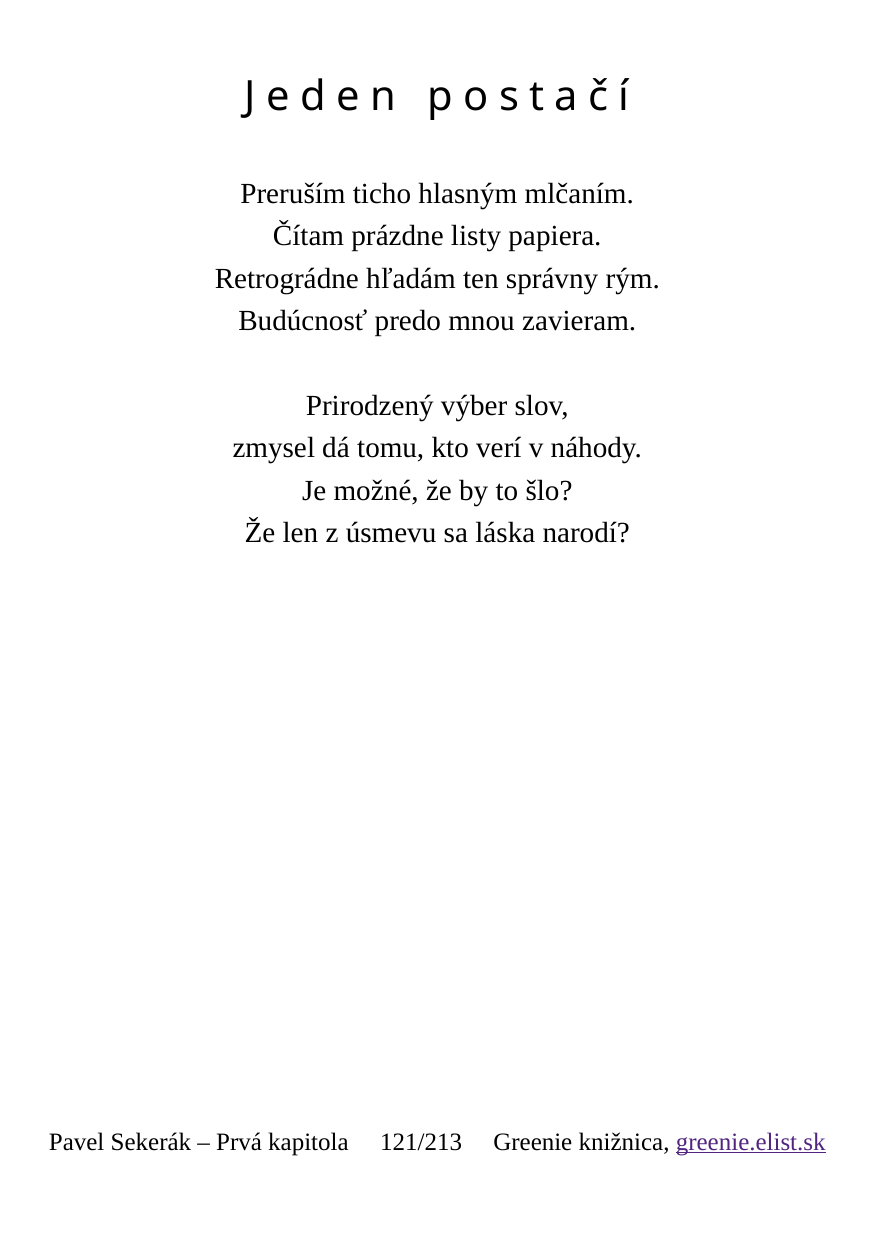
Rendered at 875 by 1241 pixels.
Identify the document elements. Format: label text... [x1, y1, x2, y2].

text Budúcnosť predo mnou zavieram. [41, 303, 833, 337]
text Prirodzený výber slov, [41, 388, 833, 422]
text Že len z úsmevu sa láska narodí? [41, 515, 833, 549]
text Je možné, že by to šlo? [41, 473, 833, 506]
subtitle Jeden postačí [41, 66, 833, 123]
text zmysel dá tomu, kto verí v náhody. [41, 430, 833, 464]
text Preruším ticho hlasným mlčaním. [41, 176, 833, 209]
text Retrográdne hľadám ten správny rým. [41, 261, 833, 294]
text Čítam prázdne listy papiera. [41, 218, 833, 252]
